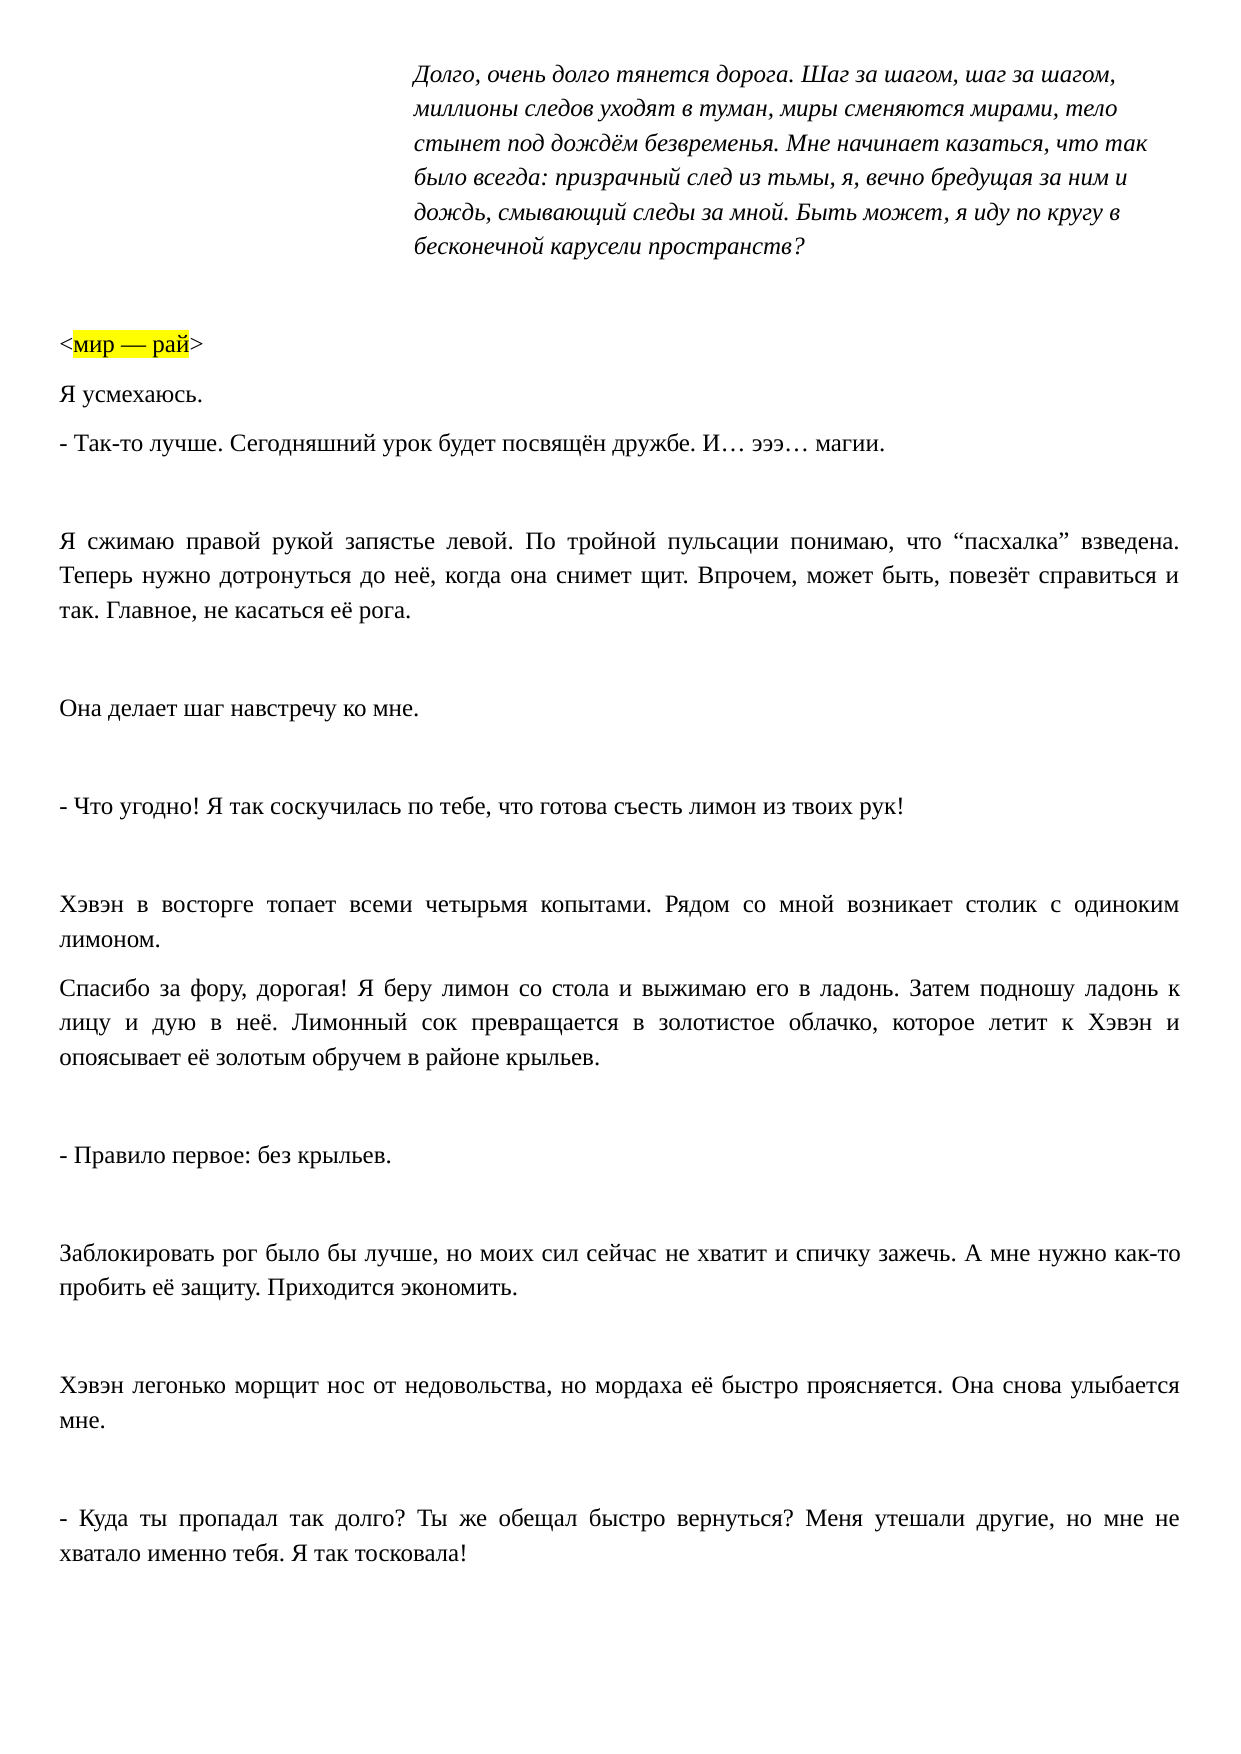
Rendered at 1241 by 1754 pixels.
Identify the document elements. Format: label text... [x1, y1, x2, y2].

text Спасибо за фору, дорогая! Я беру лимон со стола и выжимаю его в ладонь. Затем подношу ладонь к лицу и дую в неё. Лимонный сок превращается в золотистое облачко, которое летит к Хэвэн и опоясывает её золотым обручем в районе крыльев. [59, 973, 1181, 1070]
text Заблокировать рог было бы лучше, но моих сил сейчас не хватит и спичку зажечь. А мне нужно как-то пробить её защиту. Приходится экономить. [59, 1238, 1181, 1301]
text Хэвэн легонько морщит нос от недовольства, но мордаха её быстро проясняется. Она снова улыбается мне. [59, 1371, 1181, 1434]
text Долго, очень долго тянется дорога. Шаг за шагом, шаг за шагом, миллионы следов уходят в туман, миры сменяются мирами, тело стынет под дождём безвременья. Мне начинает казаться, что так было всегда: призрачный след из тьмы, я, вечно бредущая за ним и дождь, смывающий следы за мной. Быть может, я иду по кругу в бесконечной карусели пространств? [414, 59, 1181, 260]
text - Что угодно! Я так соскучилась по тебе, что готова съесть лимон из твоих рук! [59, 791, 1181, 820]
text - Правило первое: без крыльев. [59, 1140, 1181, 1168]
text Она делает шаг навстречу ко мне. [59, 693, 1181, 722]
text - Так-то лучше. Сегодняшний урок будет посвящён дружбе. И… эээ… магии. [59, 428, 1181, 456]
text Я сжимаю правой рукой запястье левой. По тройной пульсации понимаю, что “пасхалка” взведена. Теперь нужно дотронуться до неё, когда она снимет щит. Впрочем, может быть, повезёт справиться и так. Главное, не касаться её рога. [59, 526, 1181, 623]
text Я усмехаюсь. [59, 379, 1181, 407]
text - Куда ты пропадал так долго? Ты же обещал быстро вернуться? Меня утешали другие, но мне не хватало именно тебя. Я так тосковала! [59, 1503, 1181, 1566]
text <мир — рай> [59, 329, 1181, 358]
text Хэвэн в восторге топает всеми четырьмя копытами. Рядом со мной возникает столик с одиноким лимоном. [59, 889, 1181, 952]
